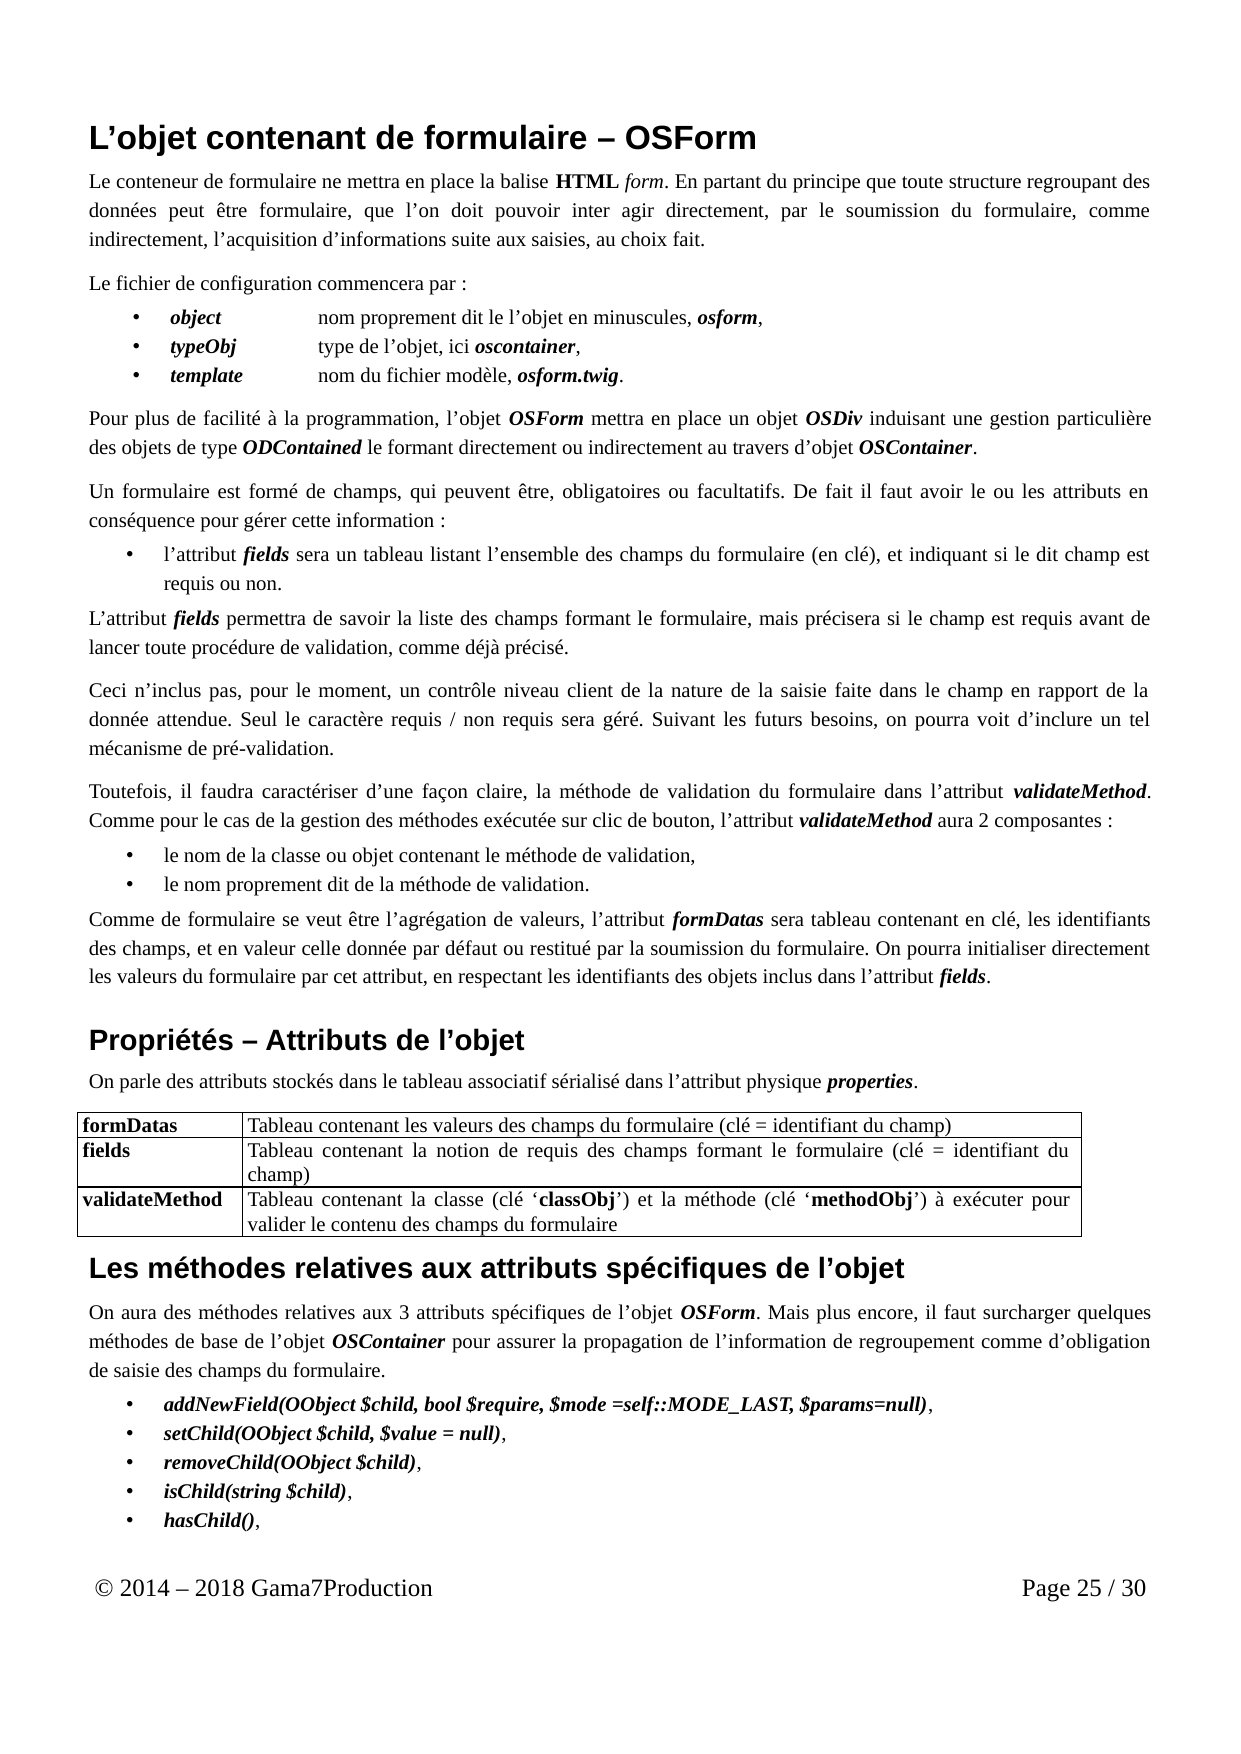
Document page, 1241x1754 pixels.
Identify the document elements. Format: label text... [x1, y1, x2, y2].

text Comme de formulaire se veut être l’agrégation de valeurs, l’attribut formDatas sera tableau contenant en clé, les identifiants des champs, et en valeur celle donnée par défaut ou restitué par la soumission du formulaire. On pourra initialiser directement les valeurs du formulaire par cet attribut, en respectant les identifiants des objets inclus dans l’attribut fields. [88, 907, 1152, 988]
text L’attribut fields permettra de savoir la liste des champs formant le formulaire, mais précisera si le champ est requis avant de lancer toute procédure de validation, comme déjà précisé. [88, 606, 1152, 659]
list template nom du fichier modèle, osform.twig. [133, 363, 1152, 387]
text Ceci n’inclus pas, pour le moment, un contrôle niveau client de la nature de la saisie faite dans le champ en rapport de la donnée attendue. Seul le caractère requis / non requis sera géré. Suivant les futurs besoins, on pourra voit d’inclure un tel mécanisme de pré-validation. [88, 678, 1152, 760]
list le nom proprement dit de la méthode de validation. [126, 872, 1152, 896]
text Le conteneur de formulaire ne mettra en place la balise HTML form. En partant du principe que toute structure regroupant des données peut être formulaire, que l’on doit pouvoir inter agir directement, par le soumission du formulaire, comme indirectement, l’acquisition d’informations suite aux saisies, au choix fait. [88, 169, 1152, 251]
text On aura des méthodes relatives aux 3 attributs spécifiques de l’objet OSForm. Mais plus encore, il faut surcharger quelques méthodes de base de l’objet OSContainer pour assurer la propagation de l’information de regroupement comme d’obligation de saisie des champs du formulaire. [88, 1300, 1152, 1382]
list hasChild(), [126, 1508, 1152, 1532]
table_cell Tableau contenant la classe (clé ‘classObj’) et la méthode (clé ‘methodObj’) à exécuter pour valider le contenu des champs du formulaire [243, 1188, 1081, 1236]
table_cell Tableau contenant la notion de requis des champs formant le formulaire (clé = identifiant du champ) [243, 1138, 1081, 1186]
list l’attribut fields sera un tableau listant l’ensemble des champs du formulaire (en clé), et indiquant si le dit champ est requis ou non. [126, 542, 1152, 595]
list le nom de la classe ou objet contenant le méthode de validation, [126, 843, 1152, 867]
text Pour plus de facilité à la programmation, l’objet OSForm mettra en place un objet OSDiv induisant une gestion particulière des objets de type ODContained le formant directement ou indirectement au travers d’objet OSContainer. [88, 406, 1152, 459]
table_cell fields [78, 1138, 242, 1186]
text Toutefois, il faudra caractériser d’une façon claire, la méthode de validation du formulaire dans l’attribut validateMethod. Comme pour le cas de la gestion des méthodes exécutée sur clic de bouton, l’attribut validateMethod aura 2 composantes : [88, 779, 1152, 832]
text Le fichier de configuration commencera par : [88, 270, 1152, 294]
text On parle des attributs stockés dans le tableau associatif sérialisé dans l’attribut physique properties. [88, 1069, 1152, 1093]
text Un formulaire est formé de champs, qui peuvent être, obligatoires ou facultatifs. De fait il faut avoir le ou les attributs en conséquence pour gérer cette information : [88, 479, 1152, 532]
table_header Tableau contenant les valeurs des champs du formulaire (clé = identifiant du champ) [243, 1113, 1081, 1137]
subtitle L’objet contenant de formulaire – OSForm [88, 118, 1152, 157]
table_header formDatas [78, 1113, 242, 1137]
subtitle Les méthodes relatives aux attributs spécifiques de l’objet [88, 1251, 1152, 1285]
table_cell validateMethod [78, 1188, 242, 1236]
list removeChild(OObject $child), [126, 1450, 1152, 1474]
subtitle Propriétés – Attributs de l’objet [88, 1022, 1152, 1056]
list setChild(OObject $child, $value = null), [126, 1421, 1152, 1445]
list addNewField(OObject $child, bool $require, $mode =self::MODE_LAST, $params=null), [126, 1392, 1152, 1416]
list object nom proprement dit le l’objet en minuscules, osform, [133, 305, 1152, 329]
list isChild(string $child), [126, 1479, 1152, 1503]
list typeObj type de l’objet, ici oscontainer, [133, 334, 1152, 358]
